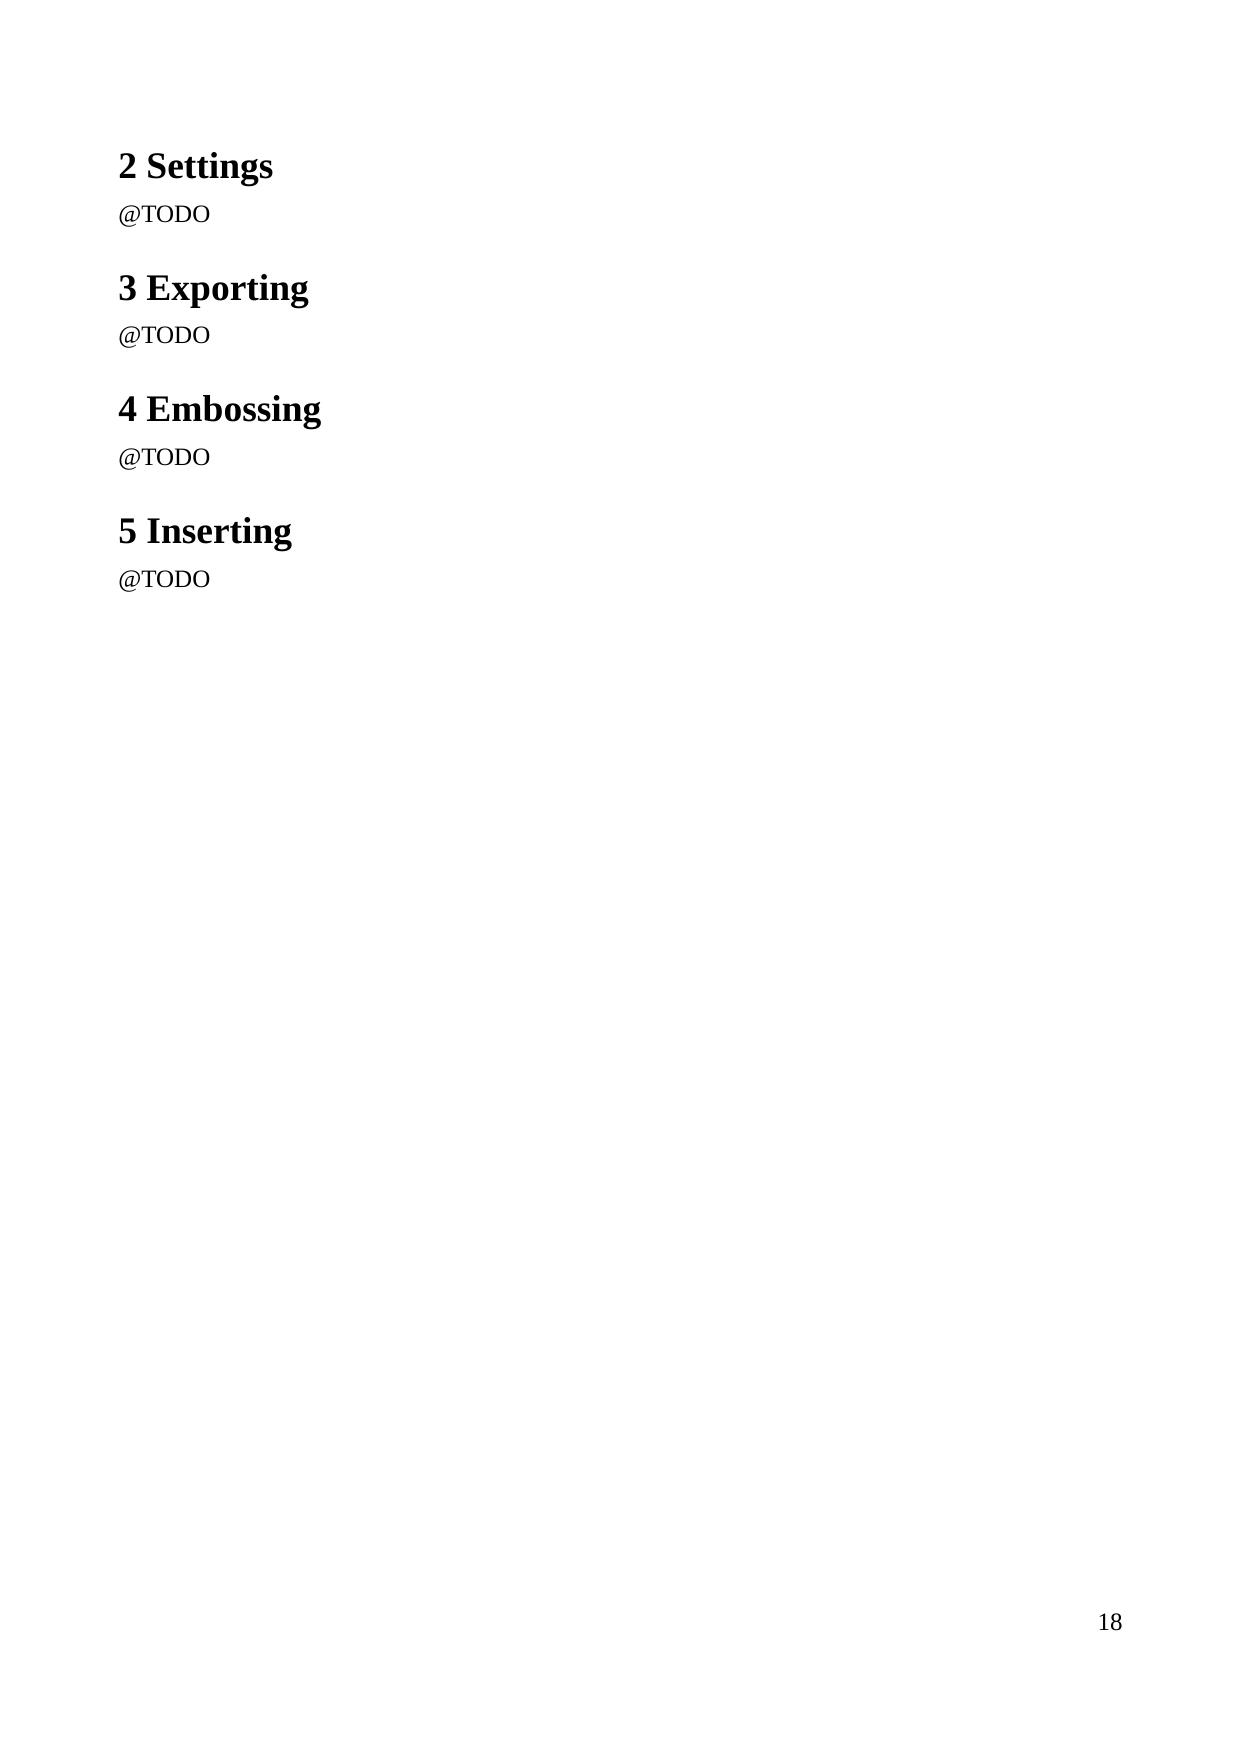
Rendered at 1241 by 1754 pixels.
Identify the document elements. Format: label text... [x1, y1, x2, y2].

subtitle 3 Exporting [118, 265, 1122, 308]
subtitle 4 Embossing [118, 387, 1122, 430]
subtitle 5 Inserting [118, 509, 1122, 552]
text @TODO [118, 564, 1122, 593]
subtitle 2 Settings [118, 143, 1122, 186]
text @TODO [118, 321, 1122, 349]
text @TODO [118, 199, 1122, 227]
text @TODO [118, 442, 1122, 471]
